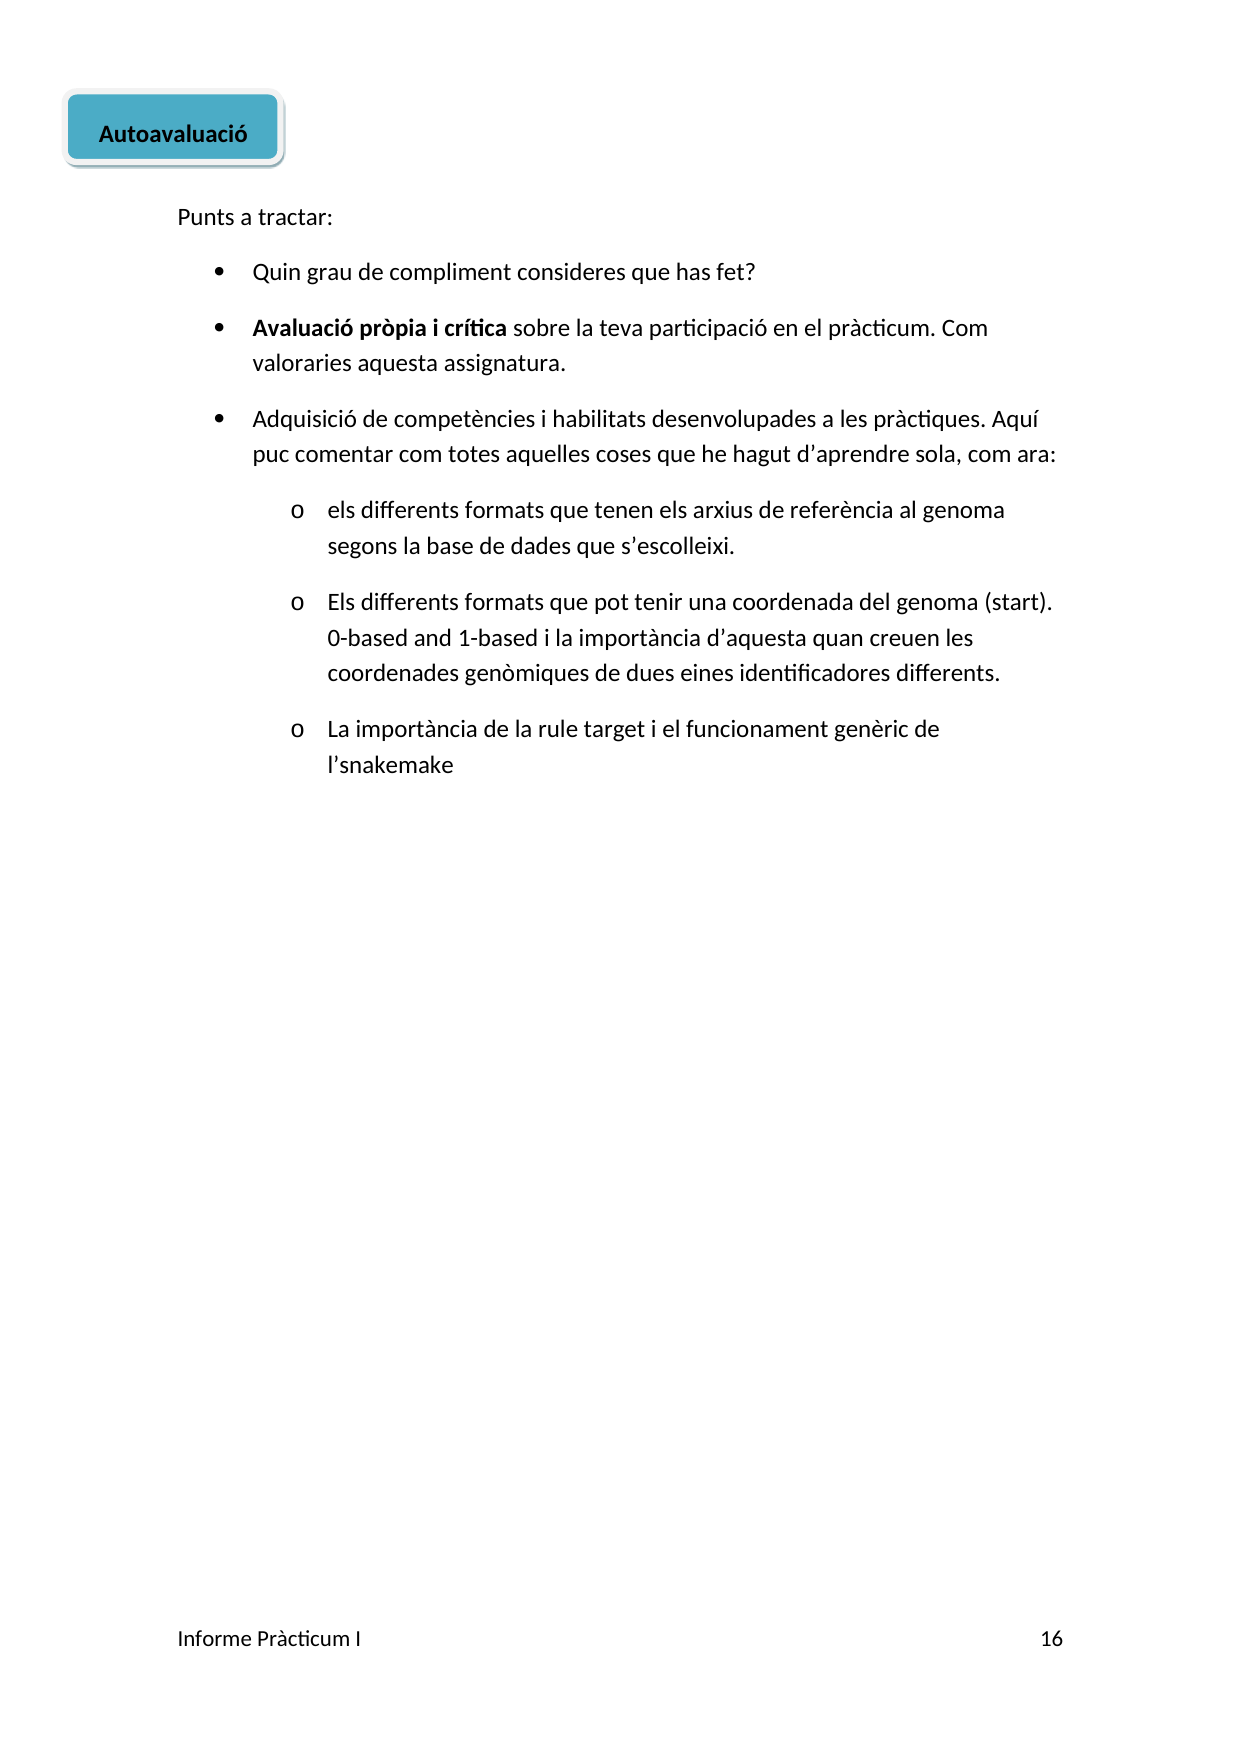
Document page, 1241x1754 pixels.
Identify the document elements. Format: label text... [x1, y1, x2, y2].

list Els differents formats que pot tenir una coordenada del genoma (start). 0-based and 1-based i la importància d’aquesta quan creuen les coordenades genòmiques de dues eines identificadores differents. [290, 586, 1063, 688]
list La importància de la rule target i el funcionament genèric de l’snakemake [290, 713, 1063, 780]
list Quin grau de compliment consideres que has fet? [215, 256, 1063, 287]
text Autoavaluació [98, 118, 353, 147]
text Punts a tractar: [177, 201, 1063, 231]
list Adquisició de competències i habilitats desenvolupades a les pràctiques. Aquí puc comentar com totes aquelles coses que he hagut d’aprendre sola, com ara: [215, 403, 1063, 469]
list els differents formats que tenen els arxius de referència al genoma segons la base de dades que s’escolleixi. [290, 494, 1063, 561]
list Avaluació pròpia i crítica sobre la teva participació en el pràcticum. Com valoraries aquesta assignatura. [215, 312, 1063, 378]
